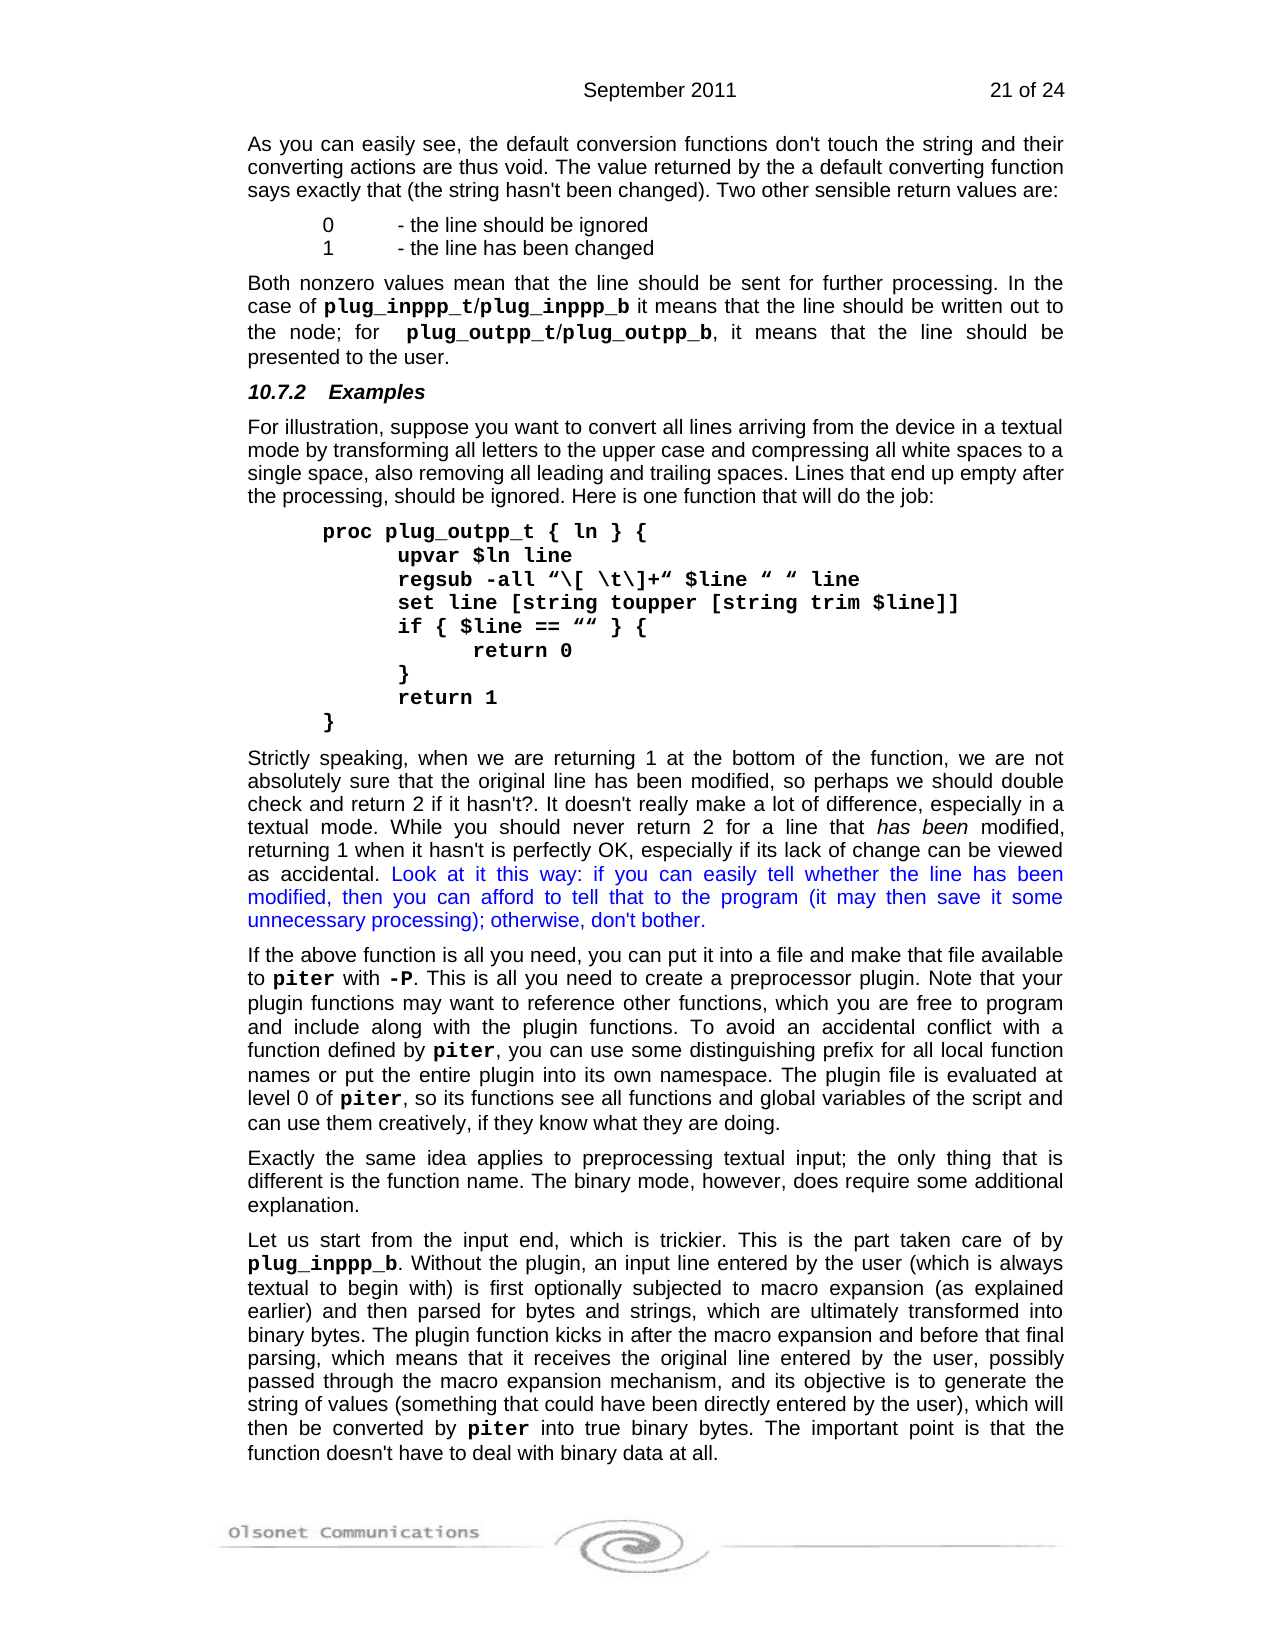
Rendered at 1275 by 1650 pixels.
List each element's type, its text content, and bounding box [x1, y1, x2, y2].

text set line [string toupper [string trim $line]] [247, 592, 1065, 616]
text As you can easily see, the default conversion functions don't touch the string and their converting actions are thus void. The value returned by the a default converting function says exactly that (the string hasn't been changed). Two other sensible return values are: [247, 132, 1065, 202]
text Exactly the same idea applies to preprocessing textual input; the only thing that is different is the function name. The binary mode, however, does require some additional explanation. [247, 1147, 1065, 1217]
text upvar $ln line [247, 545, 1065, 569]
text return 1 [247, 687, 1065, 711]
text proc plug_outpp_t { ln } { [247, 520, 1065, 545]
text 1 - the line has been changed [247, 237, 1065, 260]
text Both nonzero values mean that the line should be sent for further processing. In the case of plug_inppp_t/plug_inppp_b it means that the line should be written out to the node; for plug_outpp_t/plug_outpp_b, it means that the line should be presented to the user. [247, 272, 1065, 368]
text return 0 [247, 640, 1065, 663]
subtitle Examples [248, 380, 1065, 403]
text Strictly speaking, when we are returning 1 at the bottom of the function, we are not absolutely sure that the original line has been modified, so perhaps we should double check and return 2 if it hasn't?. It doesn't really make a lot of difference, especially in a textual mode. While you should never return 2 for a line that has been modified, returning 1 when it hasn't is perfectly OK, especially if its lack of change can be viewed as accidental. Look at it this way: if you can easily tell whether the line has been modified, then you can afford to tell that to the program (it may then save it some unnecessary processing); otherwise, don't bother. [247, 746, 1065, 932]
text Let us start from the input end, which is trickier. This is the part taken care of by plug_inppp_b. Without the plugin, an input line entered by the user (which is always textual to begin with) is first optionally subjected to macro expansion (as explained earlier) and then parsed for bytes and strings, which are ultimately transformed into binary bytes. The plugin function kicks in after the macro expansion and before that final parsing, which means that it receives the original line entered by the user, possibly passed through the macro expansion mechanism, and its objective is to generate the string of values (something that could have been directly entered by the user), which will then be converted by piter into true binary bytes. The important point is that the function doesn't have to deal with binary data at all. [247, 1228, 1065, 1464]
text } [247, 663, 1065, 687]
text For illustration, suppose you want to convert all lines arriving from the device in a textual mode by transforming all letters to the upper case and compressing all white spaces to a single space, also removing all leading and trailing spaces. Lines that end up empty after the processing, should be ignored. Here is one function that will do the job: [247, 415, 1065, 508]
text if { $line == ““ } { [247, 616, 1065, 640]
text } [247, 711, 1065, 734]
text 0 - the line should be ignored [247, 214, 1065, 237]
text If the above function is all you need, you can put it into a file and make that file available to piter with -P. This is all you need to create a preprocessor plugin. Note that your plugin functions may want to reference other functions, which you are free to program and include along with the plugin functions. To avoid an accidental conflict with a function defined by piter, you can use some distinguishing prefix for all local function names or put the entire plugin into its own namespace. The plugin file is evaluated at level 0 of piter, so its functions see all functions and global variables of the script and can use them creatively, if they know what they are doing. [247, 944, 1065, 1135]
text regsub -all “\[ \t\]+“ $line “ “ line [247, 569, 1065, 592]
picture [210, 1504, 1065, 1596]
